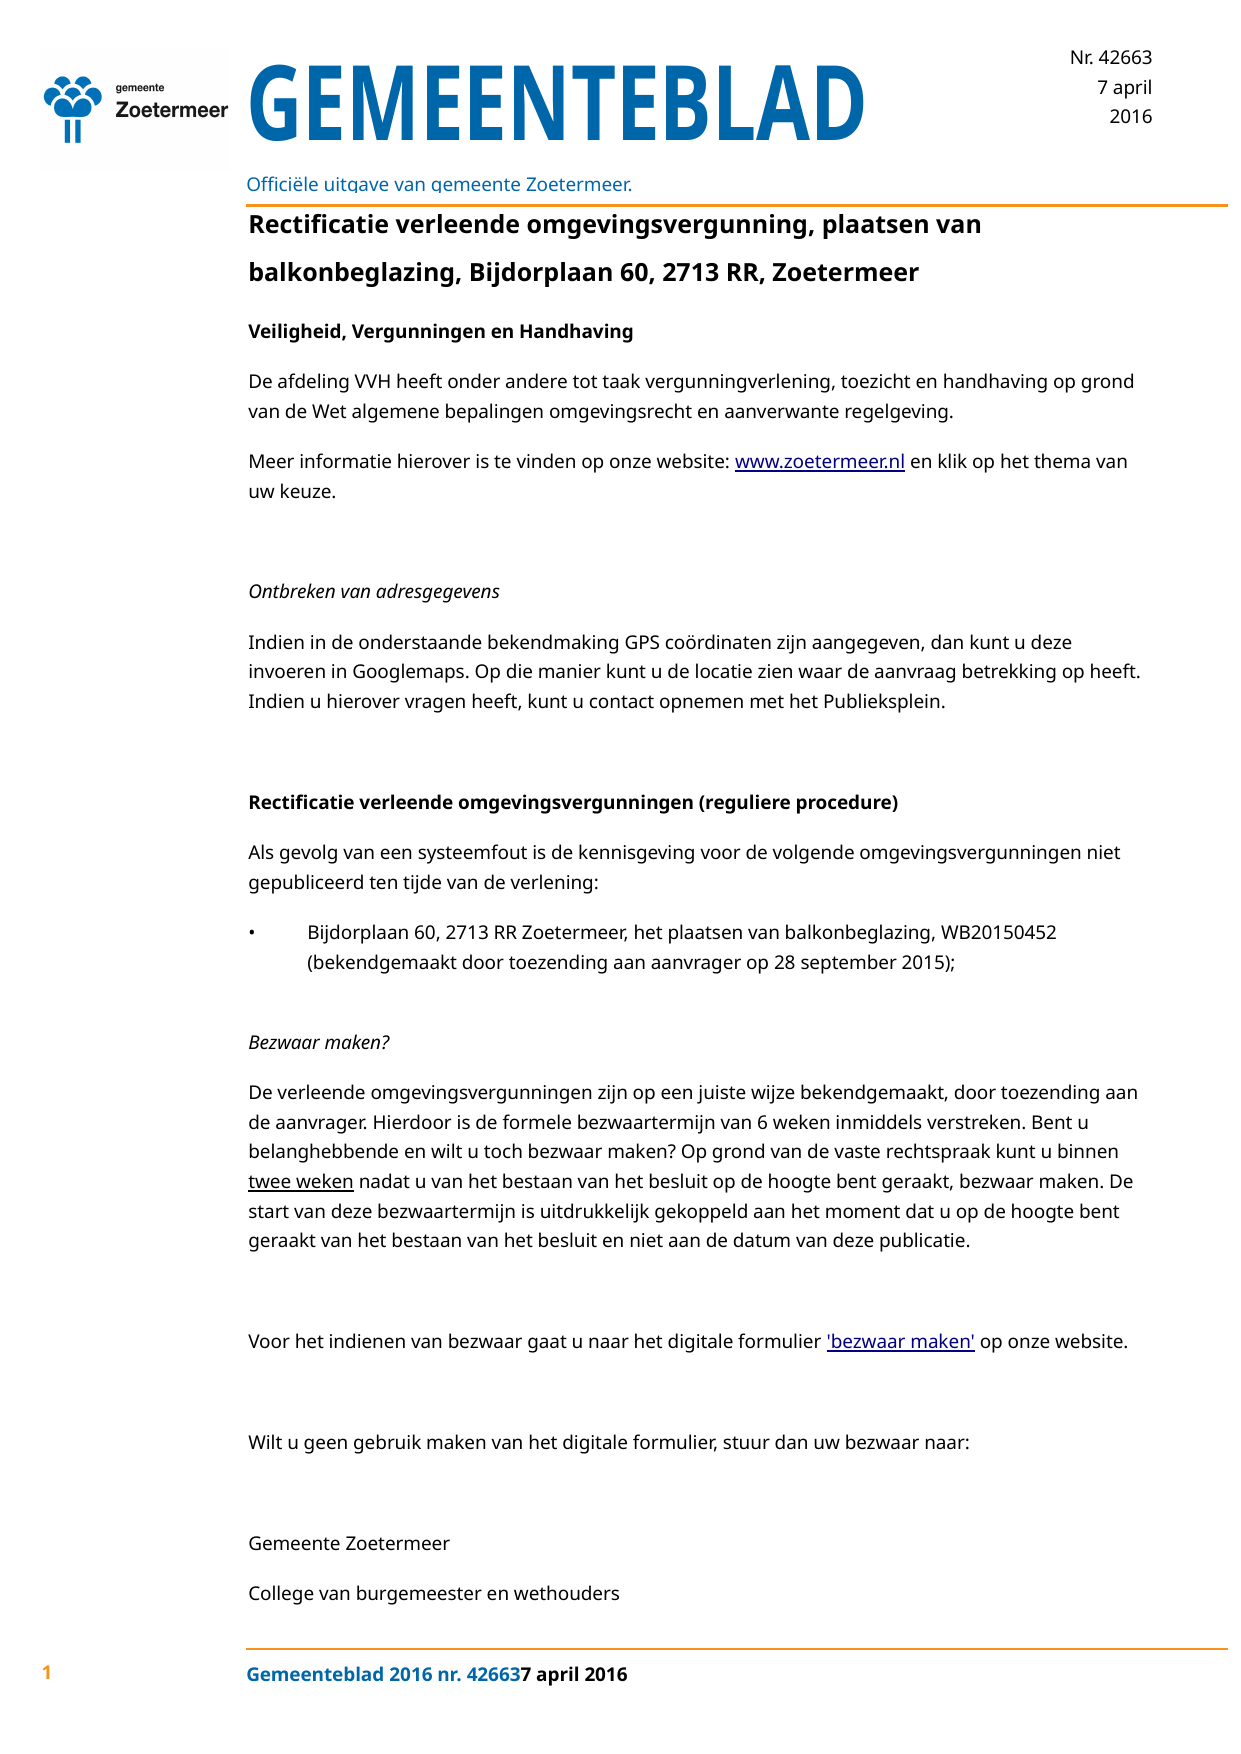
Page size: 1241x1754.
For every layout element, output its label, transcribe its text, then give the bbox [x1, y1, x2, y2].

text College van burgemeester en wethouders [248, 1580, 1152, 1606]
text Ontbreken van adresgegevens [248, 579, 1152, 604]
text Meer informatie hierover is te vinden op onze website: www.zoetermeer.nl en klik op het thema van uw keuze. [248, 448, 1152, 504]
text Gemeente Zoetermeer [248, 1530, 1152, 1556]
text Veiligheid, Vergunningen en Handhaving [248, 318, 1152, 344]
text Rectificatie verleende omgevingsvergunning, plaatsen van balkonbeglazing, Bijdorplaan 60, 2713 RR, Zoetermeer [248, 207, 1152, 288]
text Als gevolg van een systeemfout is de kennisgeving voor de volgende omgevingsvergunningen niet gepubliceerd ten tijde van de verlening: [248, 839, 1152, 895]
picture [41, 47, 231, 172]
text Indien in de onderstaande bekendmaking GPS coördinaten zijn aangegeven, dan kunt u deze invoeren in Googlemaps. Op die manier kunt u de locatie zien waar de aanvraag betrekking op heeft. Indien u hierover vragen heeft, kunt u contact opnemen met het Publieksplein. [248, 629, 1152, 714]
text De verleende omgevingsvergunningen zijn op een juiste wijze bekendgemaakt, door toezending aan de aanvrager. Hierdoor is de formele bezwaartermijn van 6 weken inmiddels verstreken. Bent u belanghebbende en wilt u toch bezwaar maken? Op grond van de vaste rechtspraak kunt u binnen twee weken nadat u van het bestaan van het besluit op de hoogte bent geraakt, bezwaar maken. De start van deze bezwaartermijn is uitdrukkelijk gekoppeld aan het moment dat u op de hoogte bent geraakt van het bestaan van het besluit en niet aan de datum van deze publicatie. [248, 1079, 1152, 1253]
text Bezwaar maken? [248, 1029, 1152, 1055]
text Voor het indienen van bezwaar gaat u naar het digitale formulier 'bezwaar maken' op onze website. [248, 1328, 1152, 1354]
text De afdeling VVH heeft onder andere tot taak vergunningverlening, toezicht en handhaving op grond van de Wet algemene bepalingen omgevingsrecht en aanverwante regelgeving. [248, 368, 1152, 424]
list Bijdorplaan 60, 2713 RR Zoetermeer, het plaatsen van balkonbeglazing, WB20150452 (bekendgemaakt door toezending aan aanvrager op 28 september 2015); [248, 919, 1152, 975]
text Rectificatie verleende omgevingsvergunningen (reguliere procedure) [248, 789, 1152, 815]
text Wilt u geen gebruik maken van het digitale formulier, stuur dan uw bezwaar naar: [248, 1429, 1152, 1455]
